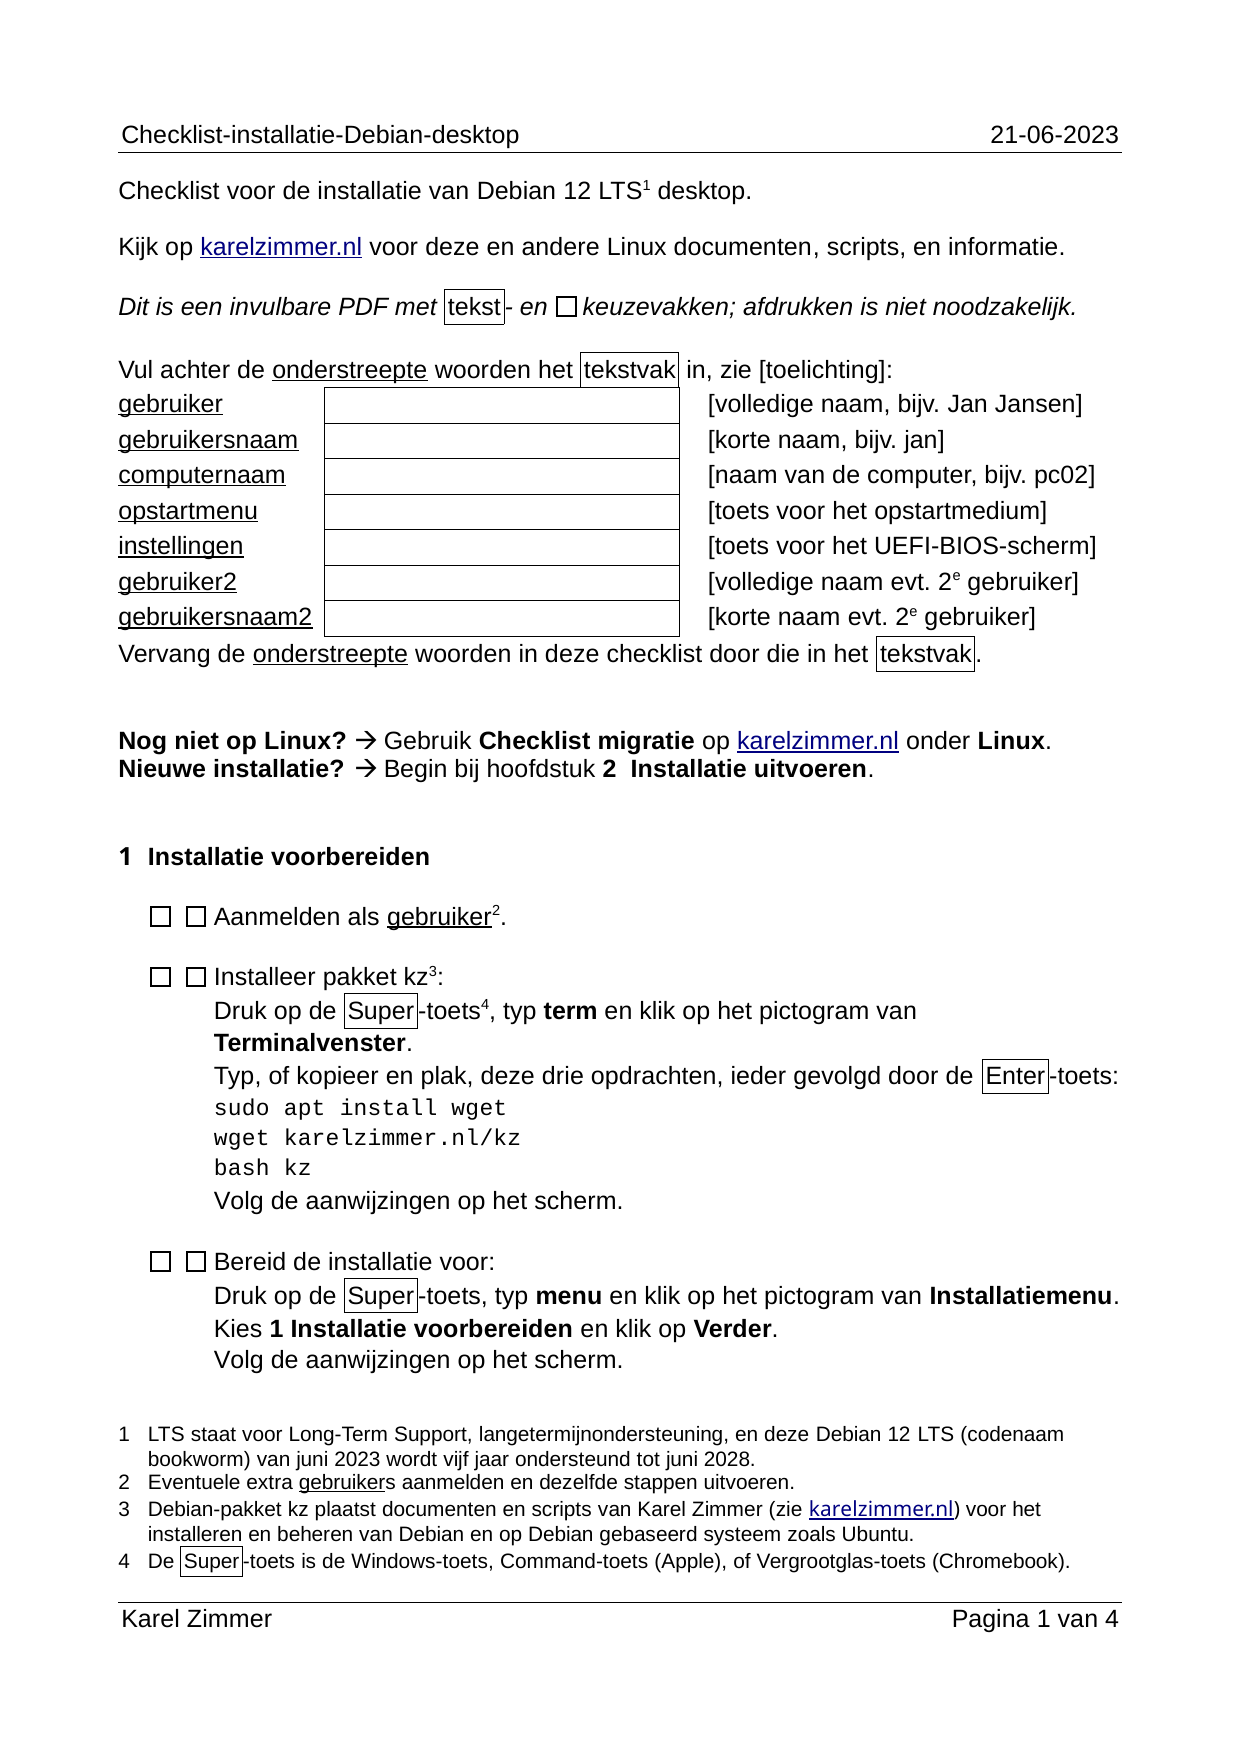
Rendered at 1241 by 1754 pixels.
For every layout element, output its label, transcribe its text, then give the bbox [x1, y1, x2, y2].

table_cell Volg de aanwijzingen op het scherm. [213, 1345, 1122, 1375]
table_cell [118, 1156, 142, 1186]
table_header [142, 901, 177, 932]
text Vervang de ONDERSTREEPTE woorden in deze checklist door die in het [118, 636, 876, 671]
text Nieuwe installatie?  Begin bij hoofdstuk 2 Installatie uitvoeren. [118, 755, 1122, 783]
table_cell Typ, of kopieer en plak, deze drie opdrachten, ieder gevolgd door de Enter-toets: [213, 1058, 1122, 1095]
table_cell [177, 1156, 213, 1186]
text Kijk op karelzimmer.nl voor deze en andere Linux documenten, scripts, en informatie. [118, 233, 1122, 261]
table_header [118, 901, 142, 932]
table_cell [213, 1216, 1122, 1247]
text Checklist voor de installatie van Debian 12 LTS desktop. [118, 177, 1122, 205]
table_cell Volg de aanwijzingen op het scherm. [213, 1186, 1122, 1216]
table_header Aanmelden als gebruiker. [213, 901, 1122, 932]
table_cell [177, 992, 213, 1058]
table_cell [142, 1314, 177, 1344]
text tekstvak [581, 353, 678, 387]
table_cell [142, 1156, 177, 1186]
table_cell [177, 1186, 213, 1216]
table_cell [177, 932, 213, 962]
text gebruikersnaam2 [118, 601, 324, 636]
text opstartmenu [118, 494, 324, 529]
table_cell [177, 1345, 213, 1375]
table_cell [213, 932, 1122, 962]
table_cell [118, 962, 142, 992]
table_cell sudo apt install wget [213, 1095, 1122, 1125]
text gebruiker2 [118, 565, 324, 601]
table_cell [142, 1125, 177, 1156]
table_cell [142, 1186, 177, 1216]
table_cell [142, 932, 177, 962]
table_cell [118, 1247, 142, 1277]
table_cell [118, 1095, 142, 1125]
table_cell [118, 1216, 142, 1247]
text instellingen [118, 529, 324, 565]
text Dit is een invulbare PDF met [118, 289, 444, 324]
table_cell [118, 992, 142, 1058]
text tekst- [445, 290, 504, 324]
list Installatie voorbereiden [118, 839, 1122, 873]
text LTS staat voor Long-Term Support, langetermijnondersteuning, en deze Debian 12 LTS (codenaam bookworm) van juni 2023 wordt vijf jaar ondersteund tot juni 2028. [118, 1419, 1122, 1471]
text [korte naam, bijv. jan] [680, 423, 1122, 458]
table_cell [118, 1277, 142, 1314]
text Nog niet op Linux?  Gebruik Checklist migratie op karelzimmer.nl onder Linux. [118, 727, 1122, 755]
table_cell wget karelzimmer.nl/kz [213, 1125, 1122, 1156]
table_cell [118, 1058, 142, 1095]
text tekstvak [877, 637, 974, 671]
table_cell Druk op de Super-toets, typ menu en klik op het pictogram van Installatiemenu. [213, 1277, 1122, 1314]
table_cell [118, 1125, 142, 1156]
table_cell [142, 1216, 177, 1247]
table_cell [177, 1314, 213, 1344]
table_cell [118, 1314, 142, 1344]
table_cell Installeer pakket kz: [213, 962, 1122, 992]
text [volledige naam, bijv. Jan Jansen] [680, 387, 1122, 423]
text [toets voor het UEFI-BIOS-scherm] [680, 529, 1122, 565]
text en keuzevakken; afdrukken is niet noodzakelijk. [505, 289, 1122, 324]
table_cell bash kz [213, 1156, 1122, 1186]
text Vul achter de ONDERSTREEPTE woorden het [118, 352, 580, 387]
table_cell [177, 1125, 213, 1156]
table_cell [177, 1095, 213, 1125]
table_cell [177, 1058, 213, 1095]
table_cell [142, 1345, 177, 1375]
table_cell Bereid de installatie voor: [213, 1247, 1122, 1277]
text [toets voor het opstartmedium] [680, 494, 1122, 529]
text [naam van de computer, bijv. pc02] [680, 458, 1122, 494]
table_cell [142, 1277, 177, 1314]
table_cell [118, 1186, 142, 1216]
text [volledige naam evt. 2e gebruiker] [680, 565, 1122, 601]
text in, zie [toelichting]: [679, 352, 1122, 387]
table_cell Druk op de Super-toets, typ term en klik op het pictogram van Terminalvenster. [213, 992, 1122, 1058]
text computernaam [118, 458, 324, 494]
table_cell [142, 1095, 177, 1125]
table_cell Kies 1 Installatie voorbereiden en klik op Verder. [213, 1314, 1122, 1344]
text gebruikersnaam [118, 423, 324, 458]
text [korte naam evt. 2e gebruiker] [680, 601, 1122, 636]
table_cell [142, 1058, 177, 1095]
table_cell [142, 962, 177, 992]
table_header [177, 901, 213, 932]
text . [975, 636, 1122, 671]
table_cell [118, 932, 142, 962]
table_cell [142, 1247, 177, 1277]
table_cell [177, 1216, 213, 1247]
table_cell [118, 1345, 142, 1375]
table_cell [177, 1277, 213, 1314]
table_cell [177, 962, 213, 992]
text gebruiker [118, 387, 324, 423]
table_cell [177, 1247, 213, 1277]
table_cell [142, 992, 177, 1058]
